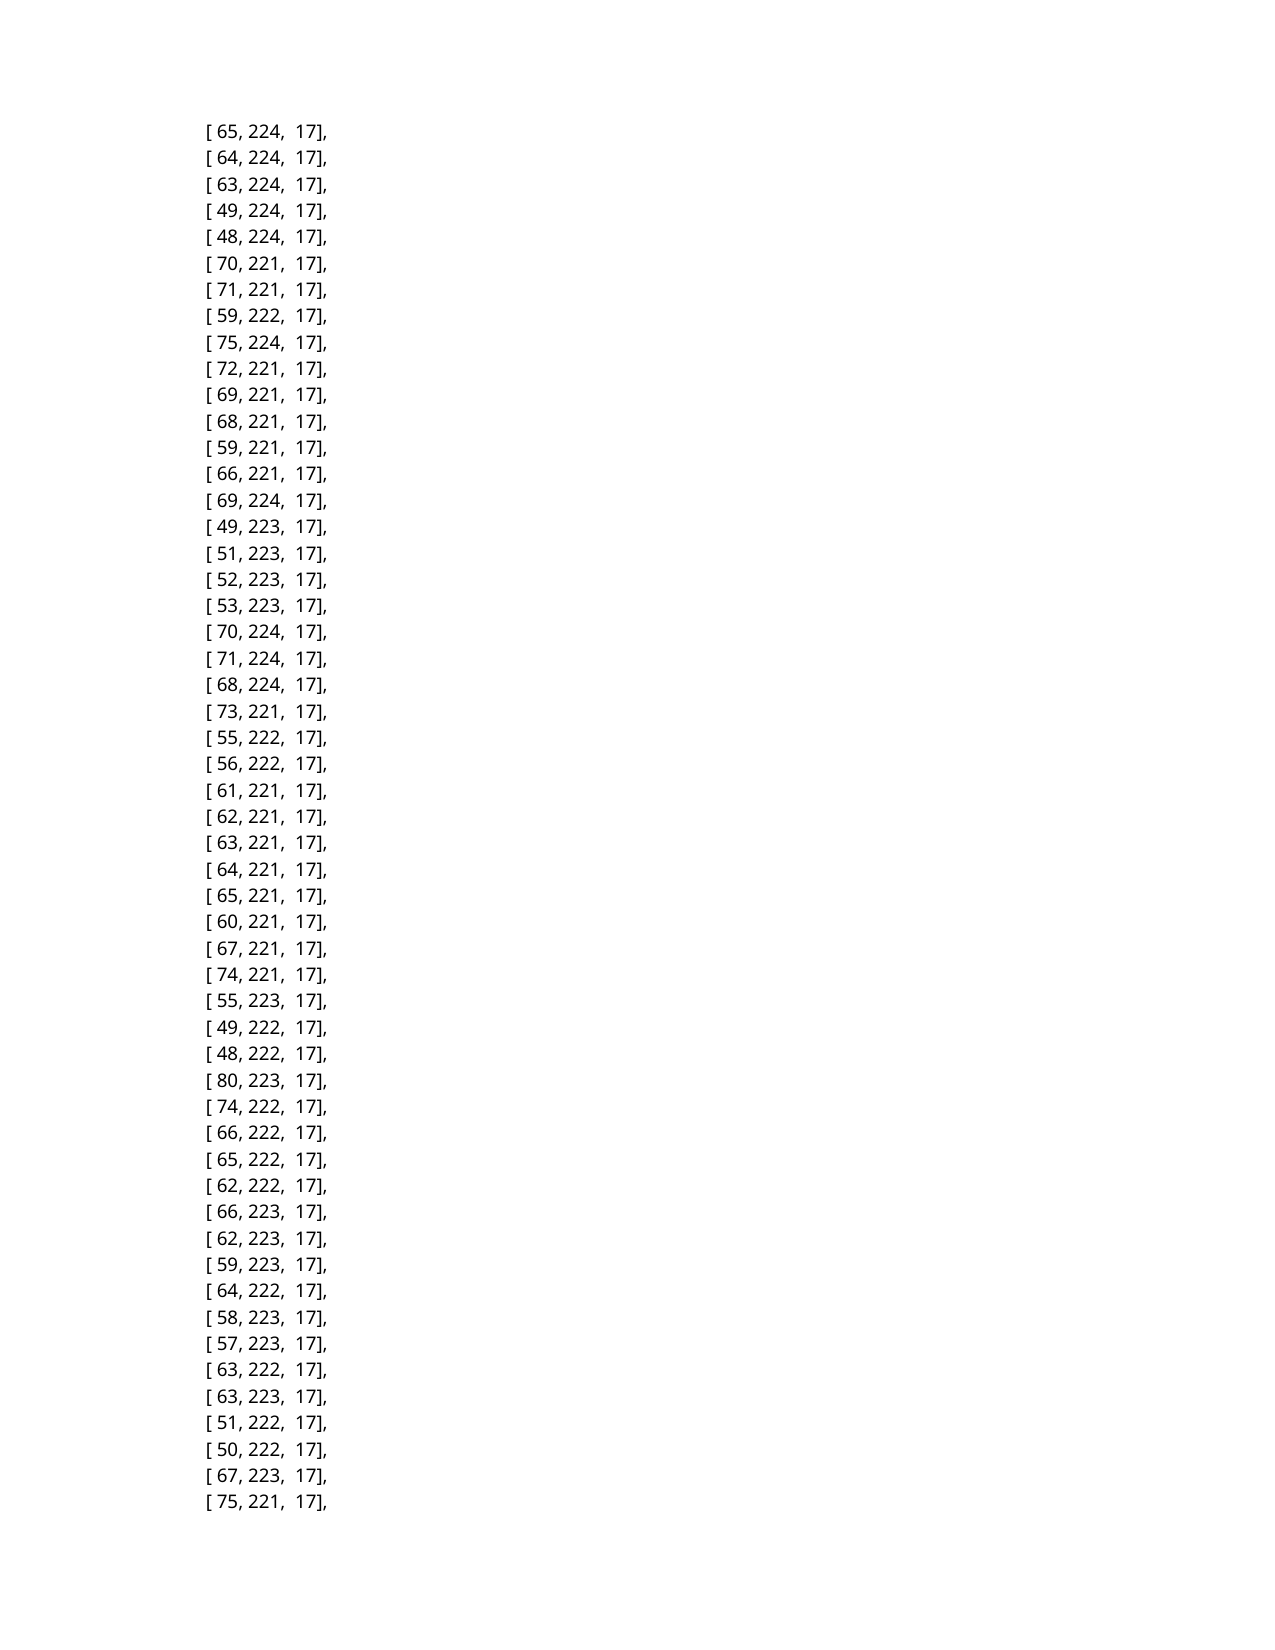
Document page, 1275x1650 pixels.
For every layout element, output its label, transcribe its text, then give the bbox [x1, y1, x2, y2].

text [ 66, 221, 17], [118, 461, 1157, 487]
text [ 75, 224, 17], [118, 329, 1157, 355]
text [ 48, 222, 17], [118, 1041, 1157, 1067]
text [ 53, 223, 17], [118, 592, 1157, 619]
text [ 63, 221, 17], [118, 830, 1157, 856]
text [ 58, 223, 17], [118, 1304, 1157, 1330]
text [ 74, 221, 17], [118, 961, 1157, 988]
text [ 59, 221, 17], [118, 434, 1157, 461]
text [ 59, 223, 17], [118, 1251, 1157, 1278]
text [ 73, 221, 17], [118, 698, 1157, 724]
text [ 65, 224, 17], [118, 118, 1157, 144]
text [ 65, 222, 17], [118, 1146, 1157, 1172]
text [ 80, 223, 17], [118, 1067, 1157, 1093]
text [ 60, 221, 17], [118, 909, 1157, 935]
text [ 74, 222, 17], [118, 1093, 1157, 1119]
text [ 64, 222, 17], [118, 1278, 1157, 1304]
text [ 71, 224, 17], [118, 645, 1157, 672]
text [ 72, 221, 17], [118, 355, 1157, 382]
text [ 49, 223, 17], [118, 513, 1157, 540]
text [ 57, 223, 17], [118, 1330, 1157, 1357]
text [ 68, 224, 17], [118, 672, 1157, 698]
text [ 66, 223, 17], [118, 1199, 1157, 1225]
text [ 59, 222, 17], [118, 303, 1157, 329]
text [ 65, 221, 17], [118, 882, 1157, 909]
text [ 48, 224, 17], [118, 223, 1157, 250]
text [ 51, 223, 17], [118, 540, 1157, 566]
text [ 70, 224, 17], [118, 619, 1157, 645]
text [ 62, 221, 17], [118, 803, 1157, 830]
text [ 67, 221, 17], [118, 935, 1157, 961]
text [ 52, 223, 17], [118, 566, 1157, 592]
text [ 49, 224, 17], [118, 197, 1157, 223]
text [ 51, 222, 17], [118, 1409, 1157, 1436]
text [ 64, 221, 17], [118, 856, 1157, 882]
text [ 56, 222, 17], [118, 751, 1157, 777]
text [ 62, 223, 17], [118, 1225, 1157, 1251]
text [ 75, 221, 17], [118, 1488, 1157, 1515]
text [ 61, 221, 17], [118, 777, 1157, 803]
text [ 50, 222, 17], [118, 1436, 1157, 1462]
text [ 70, 221, 17], [118, 250, 1157, 276]
text [ 69, 224, 17], [118, 487, 1157, 513]
text [ 49, 222, 17], [118, 1014, 1157, 1041]
text [ 64, 224, 17], [118, 144, 1157, 171]
text [ 62, 222, 17], [118, 1172, 1157, 1199]
text [ 67, 223, 17], [118, 1462, 1157, 1488]
text [ 69, 221, 17], [118, 382, 1157, 408]
text [ 55, 222, 17], [118, 724, 1157, 751]
text [ 55, 223, 17], [118, 988, 1157, 1014]
text [ 66, 222, 17], [118, 1119, 1157, 1146]
text [ 63, 224, 17], [118, 171, 1157, 197]
text [ 68, 221, 17], [118, 408, 1157, 434]
text [ 63, 222, 17], [118, 1357, 1157, 1383]
text [ 63, 223, 17], [118, 1383, 1157, 1409]
text [ 71, 221, 17], [118, 276, 1157, 303]
